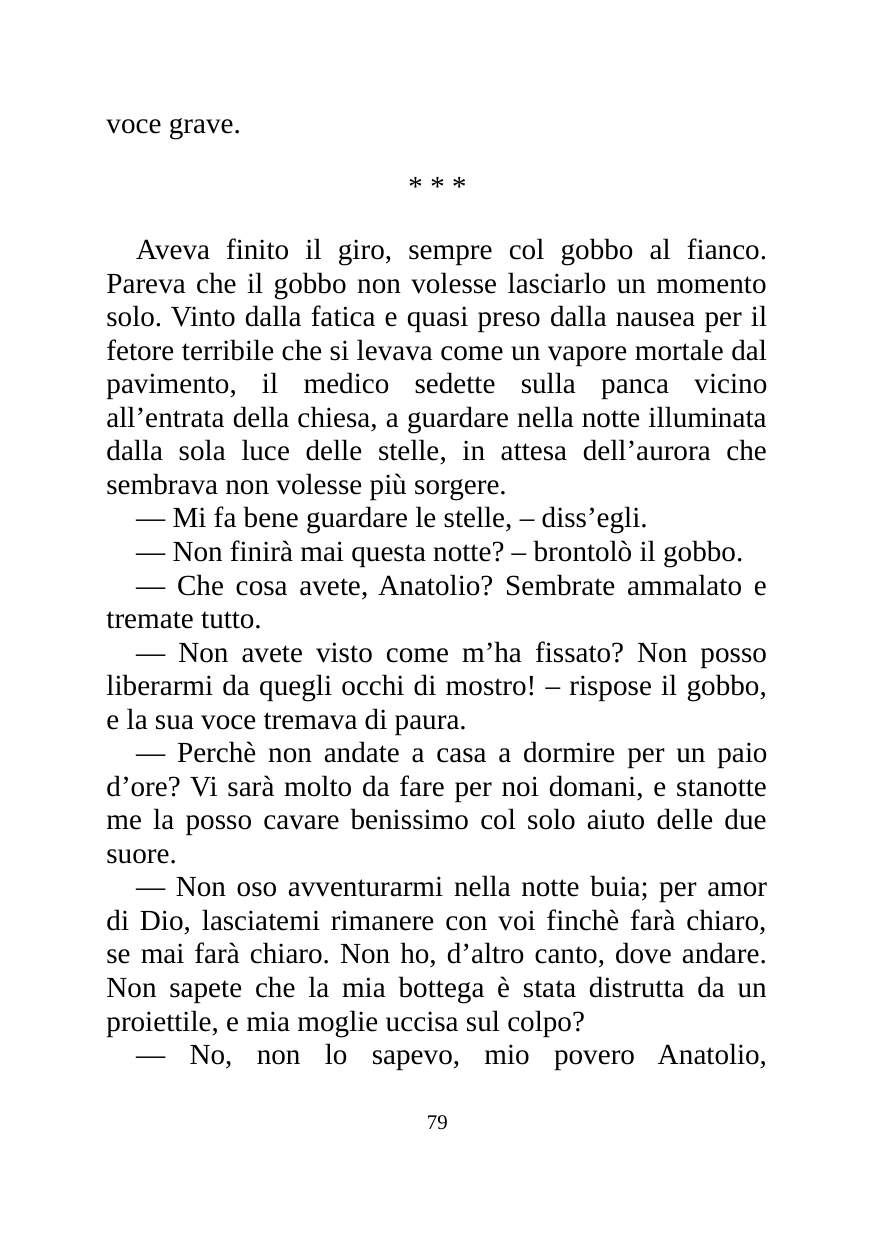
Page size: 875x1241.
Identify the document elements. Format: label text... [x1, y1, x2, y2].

text — Non finirà mai questa notte? – brontolò il gobbo. [106, 534, 768, 568]
text — Che cosa avete, Anatolio? Sembrate ammalato e tremate tutto. [106, 568, 768, 635]
text — No, non lo sapevo, mio povero Anatolio, [106, 1037, 768, 1071]
text * * * [106, 169, 768, 203]
text — Non avete visto come m’ha fissato? Non posso liberarmi da quegli occhi di mostro! – rispose il gobbo, e la sua voce tremava di paura. [106, 635, 768, 735]
text Aveva finito il giro, sempre col gobbo al fianco. Pareva che il gobbo non volesse lasciarlo un momento solo. Vinto dalla fatica e quasi preso dalla nausea per il fetore terribile che si levava come un vapore mortale dal pavimento, il medico sedette sulla panca vicino all’entrata della chiesa, a guardare nella notte illuminata dalla sola luce delle stelle, in attesa dell’aurora che sembrava non volesse più sorgere. [106, 232, 768, 501]
text — Perchè non andate a casa a dormire per un paio d’ore? Vi sarà molto da fare per noi domani, e stanotte me la posso cavare benissimo col solo aiuto delle due suore. [106, 735, 768, 869]
text voce grave. [106, 106, 768, 140]
text — Mi fa bene guardare le stelle, – diss’egli. [106, 501, 768, 534]
text — Non oso avventurarmi nella notte buia; per amor di Dio, lasciatemi rimanere con voi finchè farà chiaro, se mai farà chiaro. Non ho, d’altro canto, dove andare. Non sapete che la mia bottega è stata distrutta da un proiettile, e mia moglie uccisa sul colpo? [106, 869, 768, 1037]
